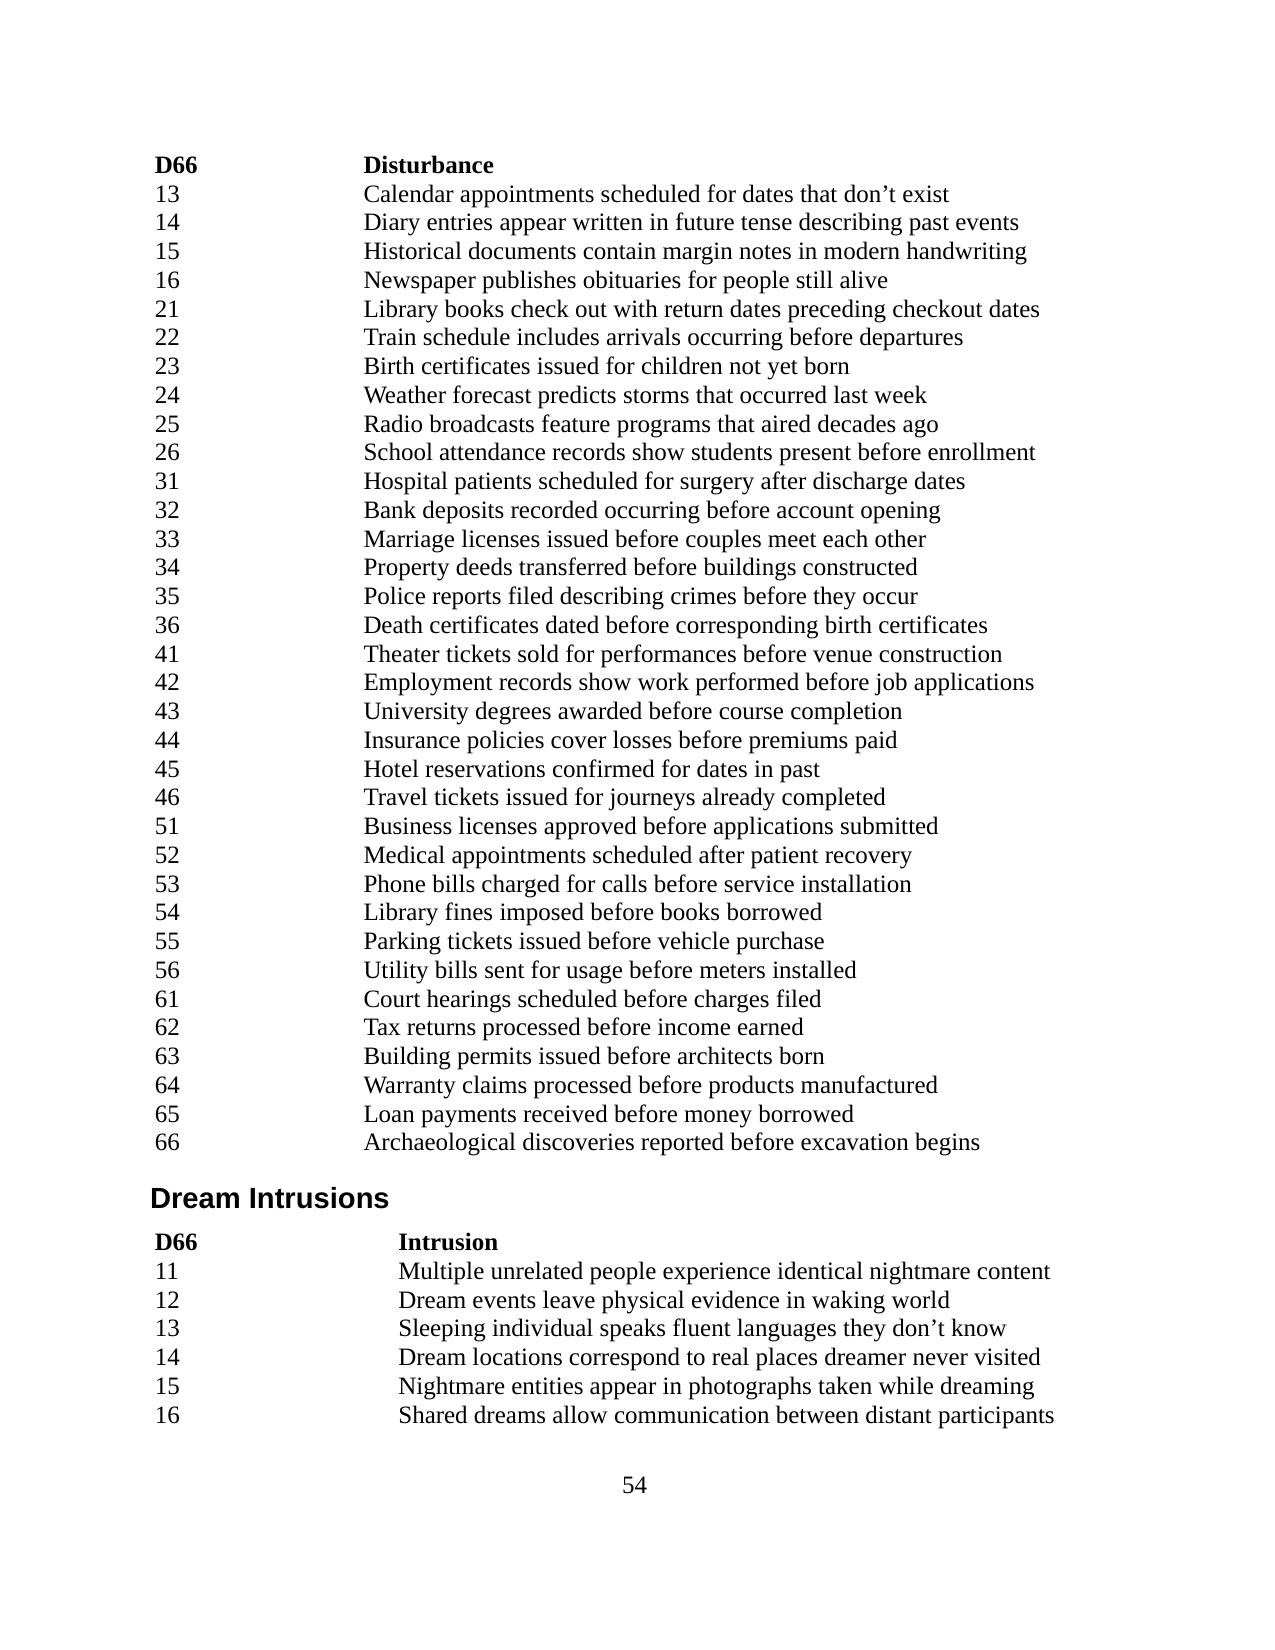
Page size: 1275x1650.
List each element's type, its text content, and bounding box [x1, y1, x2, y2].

table_cell 15 [150, 1371, 394, 1400]
table_header Intrusion [394, 1227, 1125, 1256]
table_cell Weather forecast predicts storms that occurred last week [359, 380, 1125, 409]
table_cell 65 [150, 1099, 359, 1127]
table_cell 54 [150, 898, 359, 926]
table_cell Calendar appointments scheduled for dates that don’t exist [359, 179, 1125, 207]
table_cell 51 [150, 811, 359, 840]
table_cell School attendance records show students present before enrollment [359, 438, 1125, 466]
table_cell 32 [150, 495, 359, 524]
table_cell Hospital patients scheduled for surgery after discharge dates [359, 466, 1125, 495]
table_cell 12 [150, 1285, 394, 1313]
table_cell 45 [150, 754, 359, 782]
table_cell Employment records show work performed before job applications [359, 668, 1125, 696]
table_cell 24 [150, 380, 359, 409]
table_cell Shared dreams allow communication between distant participants [394, 1400, 1125, 1428]
table_cell 33 [150, 524, 359, 552]
table_cell 15 [150, 236, 359, 265]
table_cell Archaeological discoveries reported before excavation begins [359, 1128, 1125, 1156]
table_cell Marriage licenses issued before couples meet each other [359, 524, 1125, 552]
table_cell Radio broadcasts feature programs that aired decades ago [359, 409, 1125, 437]
table_cell 35 [150, 581, 359, 610]
table_cell Property deeds transferred before buildings constructed [359, 553, 1125, 581]
table_cell Newspaper publishes obituaries for people still alive [359, 265, 1125, 294]
table_cell Court hearings scheduled before charges filed [359, 984, 1125, 1012]
table_cell Hotel reservations confirmed for dates in past [359, 754, 1125, 782]
table_cell 16 [150, 1400, 394, 1428]
table_cell Library fines imposed before books borrowed [359, 898, 1125, 926]
table_cell 66 [150, 1128, 359, 1156]
table_cell 22 [150, 323, 359, 351]
subtitle Dream Intrusions [150, 1181, 1125, 1215]
table_cell Train schedule includes arrivals occurring before departures [359, 323, 1125, 351]
table_cell 13 [150, 1314, 394, 1342]
table_cell Dream locations correspond to real places dreamer never visited [394, 1342, 1125, 1371]
table_cell 34 [150, 553, 359, 581]
table_cell Birth certificates issued for children not yet born [359, 351, 1125, 380]
table_cell 25 [150, 409, 359, 437]
table_cell Police reports filed describing crimes before they occur [359, 581, 1125, 610]
table_cell 42 [150, 668, 359, 696]
table_cell Building permits issued before architects born [359, 1041, 1125, 1070]
table_header D66 [150, 150, 359, 179]
table_cell Utility bills sent for usage before meters installed [359, 955, 1125, 984]
table_cell Diary entries appear written in future tense describing past events [359, 208, 1125, 236]
table_header Disturbance [359, 150, 1125, 179]
table_cell Travel tickets issued for journeys already completed [359, 783, 1125, 811]
table_cell 26 [150, 438, 359, 466]
table_cell Historical documents contain margin notes in modern handwriting [359, 236, 1125, 265]
table_cell 52 [150, 840, 359, 869]
table_cell 63 [150, 1041, 359, 1070]
table_cell 43 [150, 696, 359, 725]
table_cell Death certificates dated before corresponding birth certificates [359, 610, 1125, 639]
table_cell 16 [150, 265, 359, 294]
table_cell 31 [150, 466, 359, 495]
table_cell 53 [150, 869, 359, 897]
table_cell Phone bills charged for calls before service installation [359, 869, 1125, 897]
table_cell 13 [150, 179, 359, 207]
table_cell University degrees awarded before course completion [359, 696, 1125, 725]
table_cell 56 [150, 955, 359, 984]
table_cell Warranty claims processed before products manufactured [359, 1070, 1125, 1099]
table_cell Theater tickets sold for performances before venue construction [359, 639, 1125, 667]
table_cell 61 [150, 984, 359, 1012]
table_cell Bank deposits recorded occurring before account opening [359, 495, 1125, 524]
table_cell Nightmare entities appear in photographs taken while dreaming [394, 1371, 1125, 1400]
table_cell Insurance policies cover losses before premiums paid [359, 725, 1125, 754]
table_header D66 [150, 1227, 394, 1256]
table_cell 64 [150, 1070, 359, 1099]
table_cell 36 [150, 610, 359, 639]
table_cell 11 [150, 1256, 394, 1285]
table_cell 44 [150, 725, 359, 754]
table_cell 14 [150, 208, 359, 236]
table_cell Medical appointments scheduled after patient recovery [359, 840, 1125, 869]
table_cell Business licenses approved before applications submitted [359, 811, 1125, 840]
table_cell Tax returns processed before income earned [359, 1013, 1125, 1041]
table_cell 62 [150, 1013, 359, 1041]
table_cell 46 [150, 783, 359, 811]
table_cell 21 [150, 294, 359, 322]
table_cell Parking tickets issued before vehicle purchase [359, 926, 1125, 955]
table_cell 14 [150, 1342, 394, 1371]
table_cell Multiple unrelated people experience identical nightmare content [394, 1256, 1125, 1285]
table_cell 23 [150, 351, 359, 380]
table_cell 55 [150, 926, 359, 955]
table_cell Library books check out with return dates preceding checkout dates [359, 294, 1125, 322]
table_cell Sleeping individual speaks fluent languages they don’t know [394, 1314, 1125, 1342]
table_cell Loan payments received before money borrowed [359, 1099, 1125, 1127]
table_cell 41 [150, 639, 359, 667]
table_cell Dream events leave physical evidence in waking world [394, 1285, 1125, 1313]
